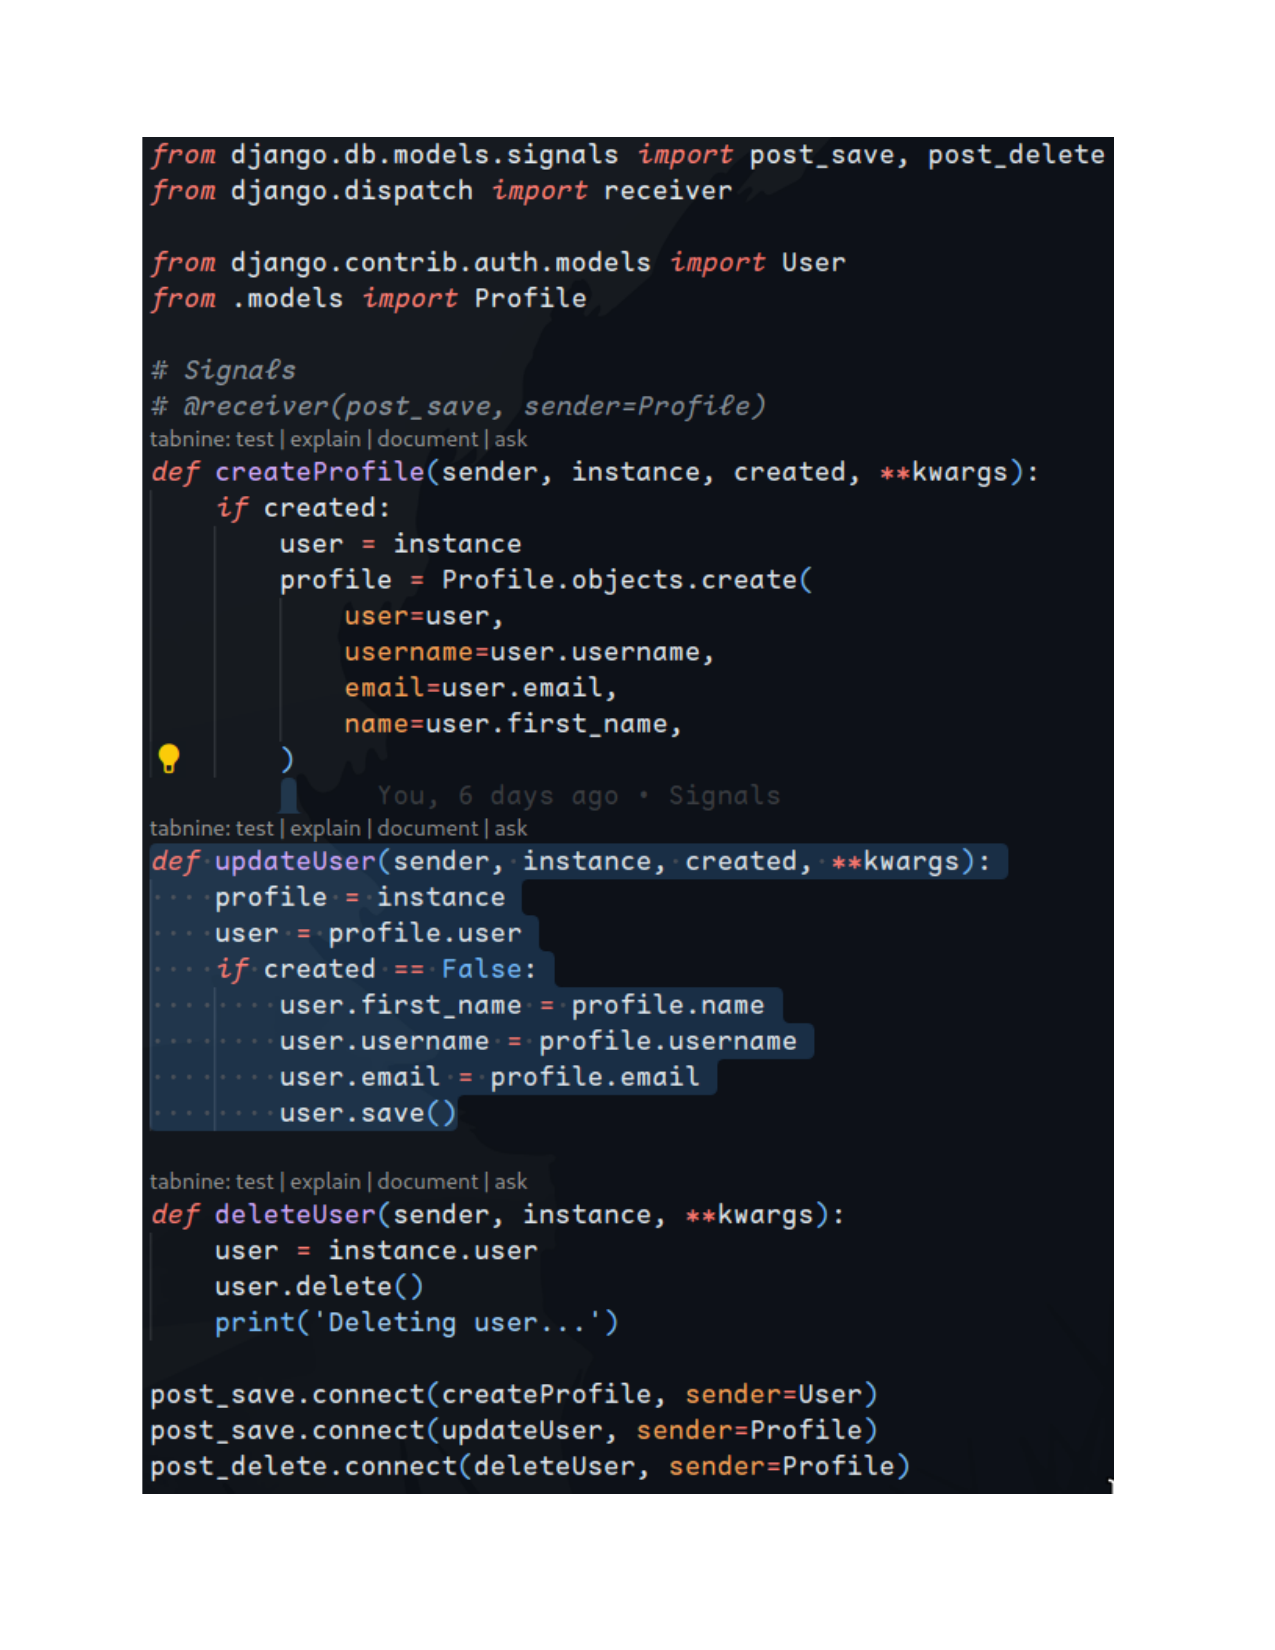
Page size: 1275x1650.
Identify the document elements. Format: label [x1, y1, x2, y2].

picture [142, 137, 1114, 1494]
